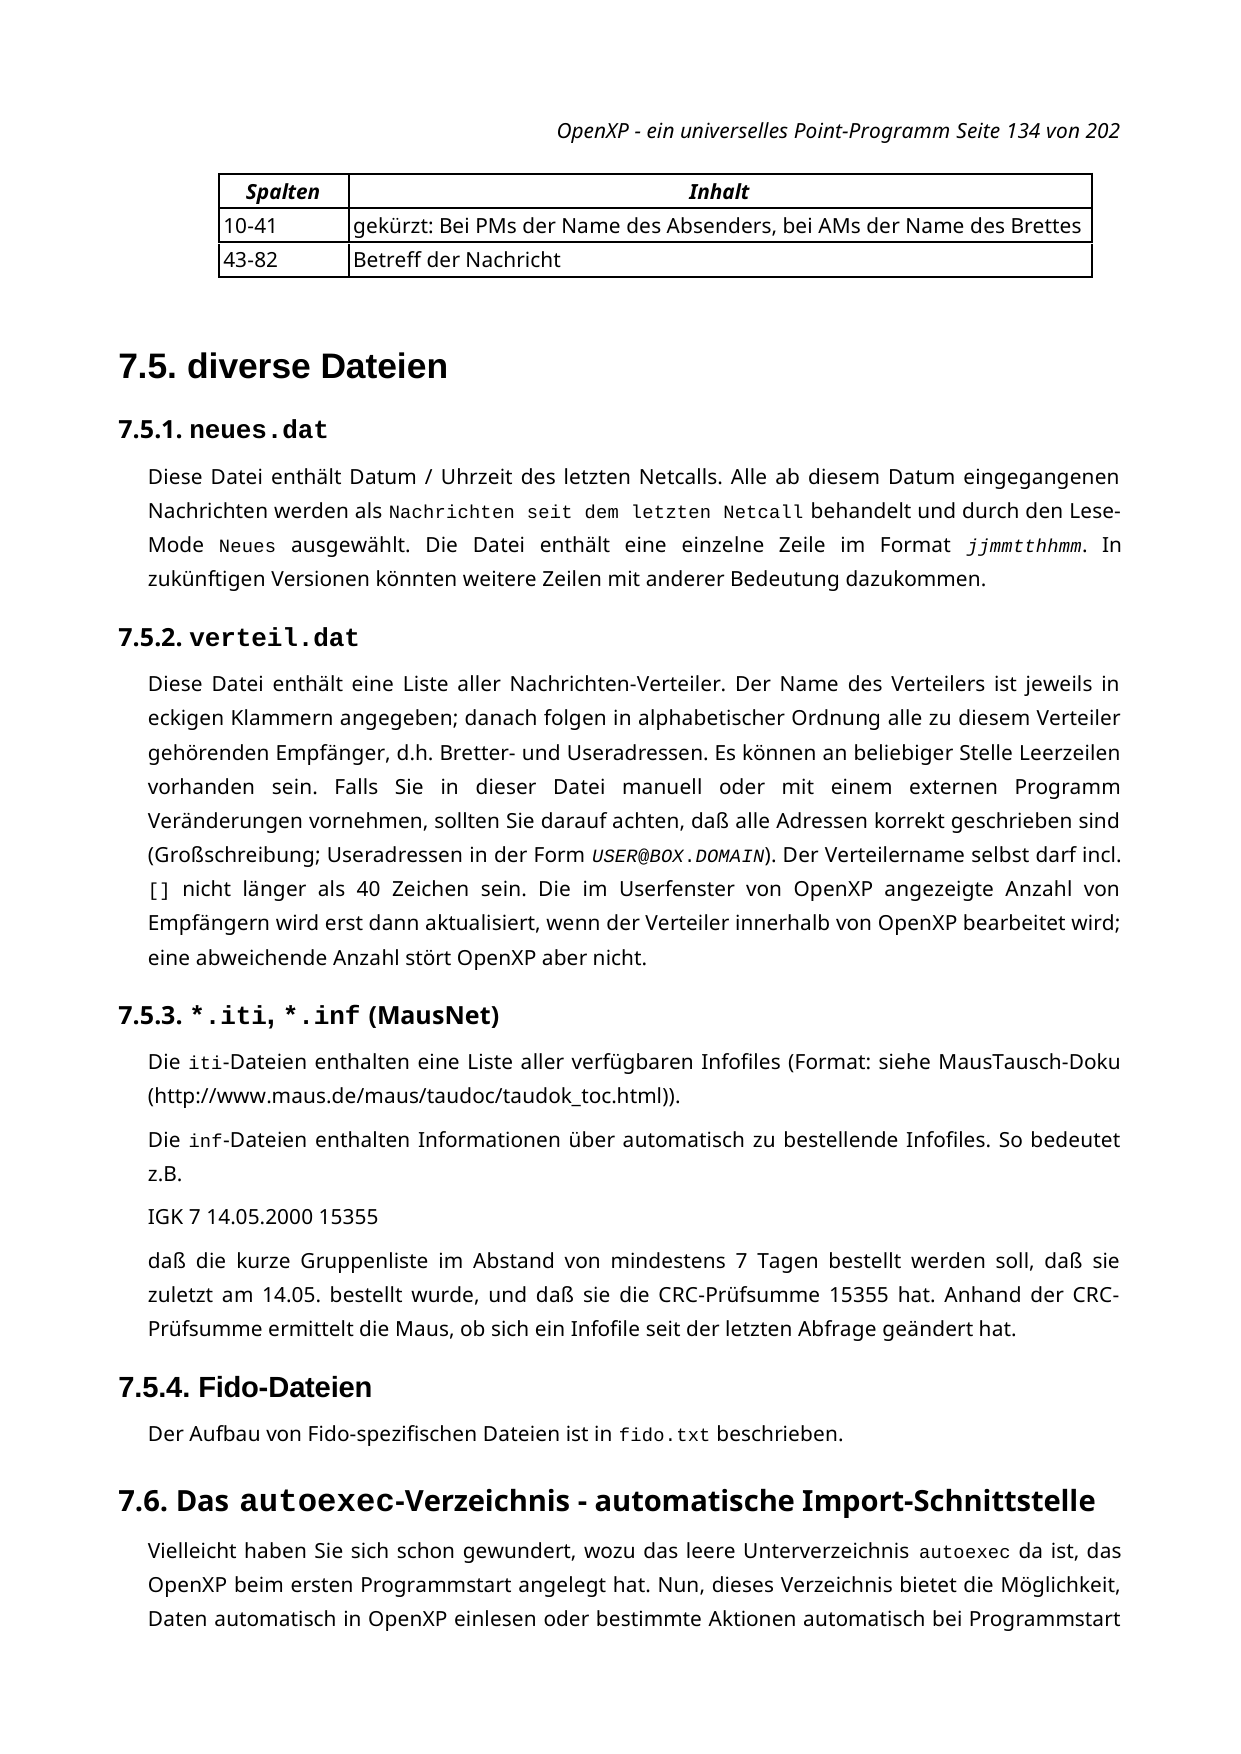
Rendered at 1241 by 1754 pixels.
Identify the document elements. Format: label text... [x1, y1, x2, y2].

text Die inf-Dateien enthalten Informationen über automatisch zu bestellende Infofiles. So bedeutet z.B. [148, 1125, 1122, 1187]
subtitle 7.5.1. neues.dat [118, 408, 1122, 447]
subtitle 7.6. Das autoexec-Verzeichnis - automatische Import-Schnittstelle [118, 1474, 1122, 1521]
table_header Inhalt [350, 175, 1091, 207]
table_cell gekürzt: Bei PMs der Name des Absenders, bei AMs der Name des Brettes [350, 209, 1091, 241]
text daß die kurze Gruppenliste im Abstand von mindestens 7 Tagen bestellt werden soll, daß sie zuletzt am 14.05. bestellt wurde, und daß sie die CRC-Prüfsumme 15355 hat. Anhand der CRC-Prüfsumme ermittelt die Maus, ob sich ein Infofile seit der letzten Abfrage geändert hat. [148, 1246, 1122, 1342]
subtitle 7.5. diverse Dateien [118, 339, 1122, 386]
table_cell 43-82 [220, 244, 348, 276]
text Die iti-Dateien enthalten eine Liste aller verfügbaren Infofiles (Format: siehe MausTausch-Doku (http://www.maus.de/maus/taudoc/taudok_toc.html)). [148, 1047, 1122, 1110]
table_header Spalten [220, 175, 348, 207]
text Diese Datei enthält Datum / Uhrzeit des letzten Netcalls. Alle ab diesem Datum eingegangenen Nachrichten werden als Nachrichten seit dem letzten Netcall behandelt und durch den Lese-Mode Neues ausgewählt. Die Datei enthält eine einzelne Zeile im Format jjmmtthhmm. In zukünftigen Versionen könnten weitere Zeilen mit anderer Bedeutung dazukommen. [148, 462, 1122, 593]
text Diese Datei enthält eine Liste aller Nachrichten-Verteiler. Der Name des Verteilers ist jeweils in eckigen Klammern angegeben; danach folgen in alphabetischer Ordnung alle zu diesem Verteiler gehörenden Empfänger, d.h. Bretter- und Useradressen. Es können an beliebiger Stelle Leerzeilen vorhanden sein. Falls Sie in dieser Datei manuell oder mit einem externen Programm Veränderungen vornehmen, sollten Sie darauf achten, daß alle Adressen korrekt geschrieben sind (Großschreibung; Useradressen in der Form USER@BOX.DOMAIN). Der Verteilername selbst darf incl. [] nicht länger als 40 Zeichen sein. Die im Userfenster von OpenXP angezeigte Anzahl von Empfängern wird erst dann aktualisiert, wenn der Verteiler innerhalb von OpenXP bearbeitet wird; eine abweichende Anzahl stört OpenXP aber nicht. [148, 669, 1122, 971]
table_cell 10-41 [220, 209, 348, 241]
subtitle 7.5.4. Fido-Dateien [118, 1365, 1122, 1404]
subtitle 7.5.2. verteil.dat [118, 615, 1122, 654]
text IGK 7 14.05.2000 15355 [148, 1202, 1122, 1231]
text Vielleicht haben Sie sich schon gewundert, wozu das leere Unterverzeichnis autoexec da ist, das OpenXP beim ersten Programmstart angelegt hat. Nun, dieses Verzeichnis bietet die Möglichkeit, Daten automatisch in OpenXP einlesen oder bestimmte Aktionen automatisch bei Programmstart [148, 1536, 1122, 1633]
table_cell Betreff der Nachricht [350, 244, 1091, 276]
subtitle 7.5.3. *.iti, *.inf (MausNet) [118, 993, 1122, 1032]
text Der Aufbau von Fido-spezifischen Dateien ist in fido.txt beschrieben. [148, 1419, 1122, 1447]
